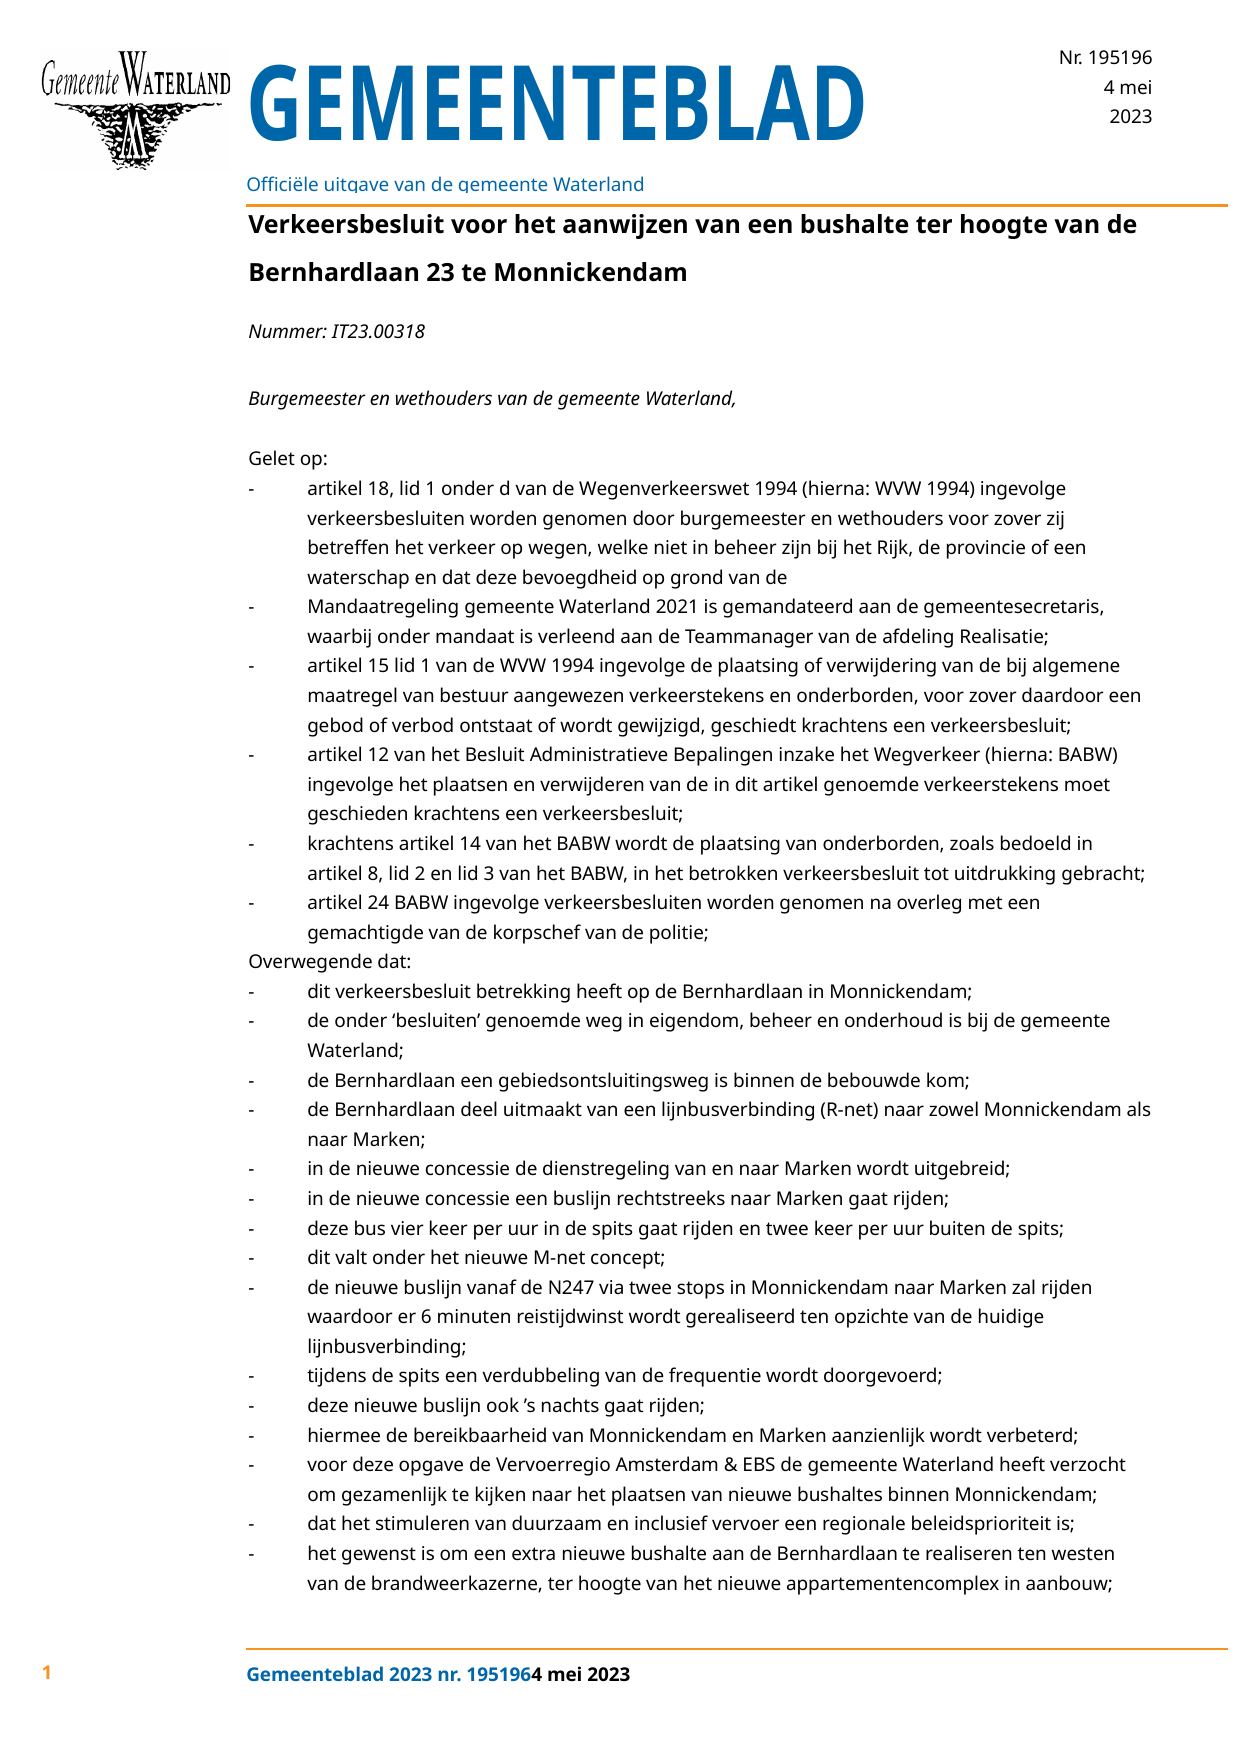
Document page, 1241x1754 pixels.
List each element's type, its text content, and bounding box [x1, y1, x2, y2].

picture [41, 47, 231, 172]
list artikel 24 BABW ingevolge verkeersbesluiten worden genomen na overleg met een gemachtigde van de korpschef van de politie; [248, 889, 1152, 945]
list artikel 15 lid 1 van de WVW 1994 ingevolge de plaatsing of verwijdering van de bij algemene maatregel van bestuur aangewezen verkeerstekens en onderborden, voor zover daardoor een gebod of verbod ontstaat of wordt gewijzigd, geschiedt krachtens een verkeersbesluit; [248, 653, 1152, 738]
list de Bernhardlaan deel uitmaakt van een lijnbusverbinding (R-net) naar zowel Monnickendam als naar Marken; [248, 1096, 1152, 1152]
list Mandaatregeling gemeente Waterland 2021 is gemandateerd aan de gemeentesecretaris, waarbij onder mandaat is verleend aan de Teammanager van de afdeling Realisatie; [248, 593, 1152, 649]
list dit verkeersbesluit betrekking heeft op de Bernhardlaan in Monnickendam; [248, 978, 1152, 1004]
list artikel 12 van het Besluit Administratieve Bepalingen inzake het Wegverkeer (hierna: BABW) ingevolge het plaatsen en verwijderen van de in dit artikel genoemde verkeerstekens moet geschieden krachtens een verkeersbesluit; [248, 741, 1152, 826]
list dat het stimuleren van duurzaam en inclusief vervoer een regionale beleidsprioriteit is; [248, 1511, 1152, 1536]
list de Bernhardlaan een gebiedsontsluitingsweg is binnen de bebouwde kom; [248, 1067, 1152, 1093]
text Gelet op: [248, 446, 1152, 471]
list artikel 18, lid 1 onder d van de Wegenverkeerswet 1994 (hierna: WVW 1994) ingevolge verkeersbesluiten worden genomen door burgemeester en wethouders voor zover zij betreffen het verkeer op wegen, welke niet in beheer zijn bij het Rijk, de provincie of een waterschap en dat deze bevoegdheid op grond van de [248, 475, 1152, 590]
text Verkeersbesluit voor het aanwijzen van een bushalte ter hoogte van de Bernhardlaan 23 te Monnickendam [248, 207, 1152, 288]
list deze bus vier keer per uur in de spits gaat rijden en twee keer per uur buiten de spits; [248, 1215, 1152, 1241]
list de onder ‘besluiten’ genoemde weg in eigendom, beheer en onderhoud is bij de gemeente Waterland; [248, 1008, 1152, 1063]
list in de nieuwe concessie een buslijn rechtstreeks naar Marken gaat rijden; [248, 1185, 1152, 1211]
text Nummer: IT23.00318 [248, 318, 1152, 344]
list in de nieuwe concessie de dienstregeling van en naar Marken wordt uitgebreid; [248, 1156, 1152, 1181]
list deze nieuwe buslijn ook ’s nachts gaat rijden; [248, 1392, 1152, 1418]
list tijdens de spits een verdubbeling van de frequentie wordt doorgevoerd; [248, 1363, 1152, 1388]
list voor deze opgave de Vervoerregio Amsterdam & EBS de gemeente Waterland heeft verzocht om gezamenlijk te kijken naar het plaatsen van nieuwe bushaltes binnen Monnickendam; [248, 1451, 1152, 1507]
list krachtens artikel 14 van het BABW wordt de plaatsing van onderborden, zoals bedoeld in artikel 8, lid 2 en lid 3 van het BABW, in het betrokken verkeersbesluit tot uitdrukking gebracht; [248, 830, 1152, 886]
text Overwegende dat: [248, 948, 1152, 974]
text Burgemeester en wethouders van de gemeente Waterland, [248, 386, 1152, 411]
list de nieuwe buslijn vanaf de N247 via twee stops in Monnickendam naar Marken zal rijden waardoor er 6 minuten reistijdwinst wordt gerealiseerd ten opzichte van de huidige lijnbusverbinding; [248, 1274, 1152, 1359]
list hiermee de bereikbaarheid van Monnickendam en Marken aanzienlijk wordt verbeterd; [248, 1422, 1152, 1448]
list het gewenst is om een extra nieuwe bushalte aan de Bernhardlaan te realiseren ten westen van de brandweerkazerne, ter hoogte van het nieuwe appartementencomplex in aanbouw; [248, 1540, 1152, 1596]
list dit valt onder het nieuwe M-net concept; [248, 1244, 1152, 1270]
